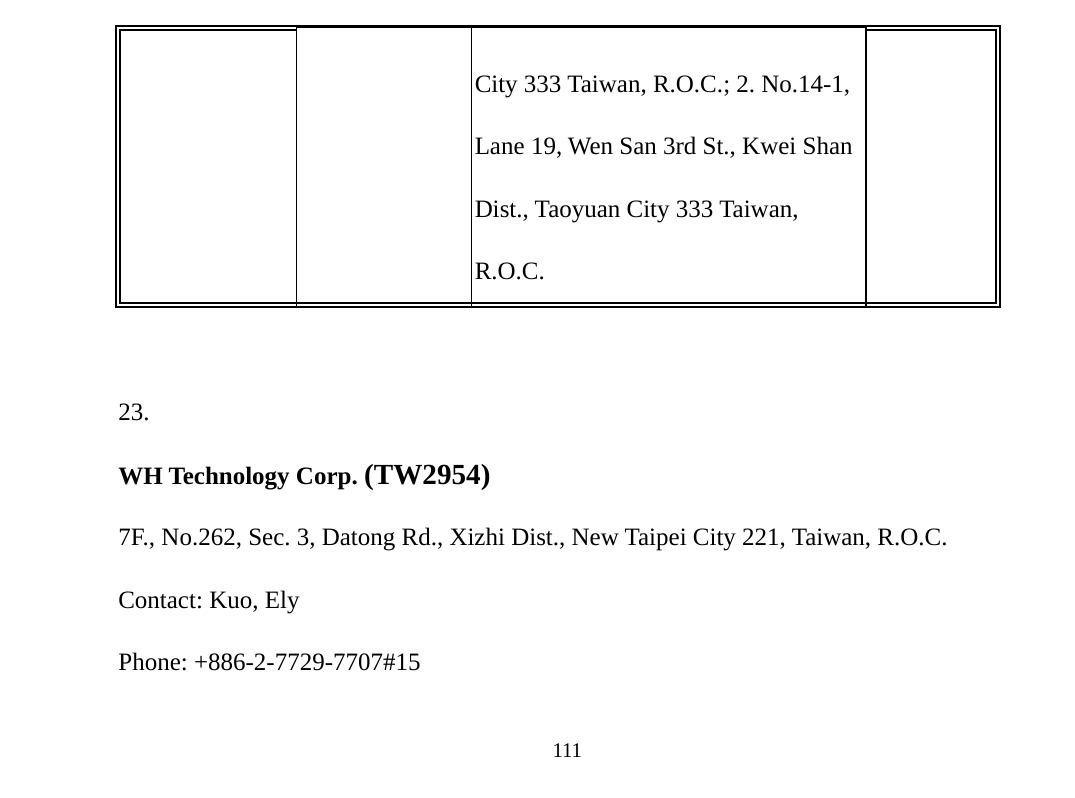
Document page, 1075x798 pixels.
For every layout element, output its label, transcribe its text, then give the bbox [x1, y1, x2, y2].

text WH Technology Corp. (TW2954) [118, 432, 1016, 495]
table_cell [867, 31, 995, 302]
table_cell [121, 31, 296, 302]
text 7F., No.262, Sec. 3, Datong Rd., Xizhi Dist., New Taipei City 221, Taiwan, R.O.C. [118, 495, 1016, 557]
table_cell City 333 Taiwan, R.O.C.; 2. No.14-1, Lane 19, Wen San 3rd St., Kwei Shan Dist., Taoyuan City 333 Taiwan, R.O.C. [472, 28, 865, 302]
text Contact: Kuo, Ely Phone: +886-2-7729-7707#15 [118, 557, 1016, 682]
text 23. [118, 370, 1016, 432]
table_cell [297, 28, 471, 302]
